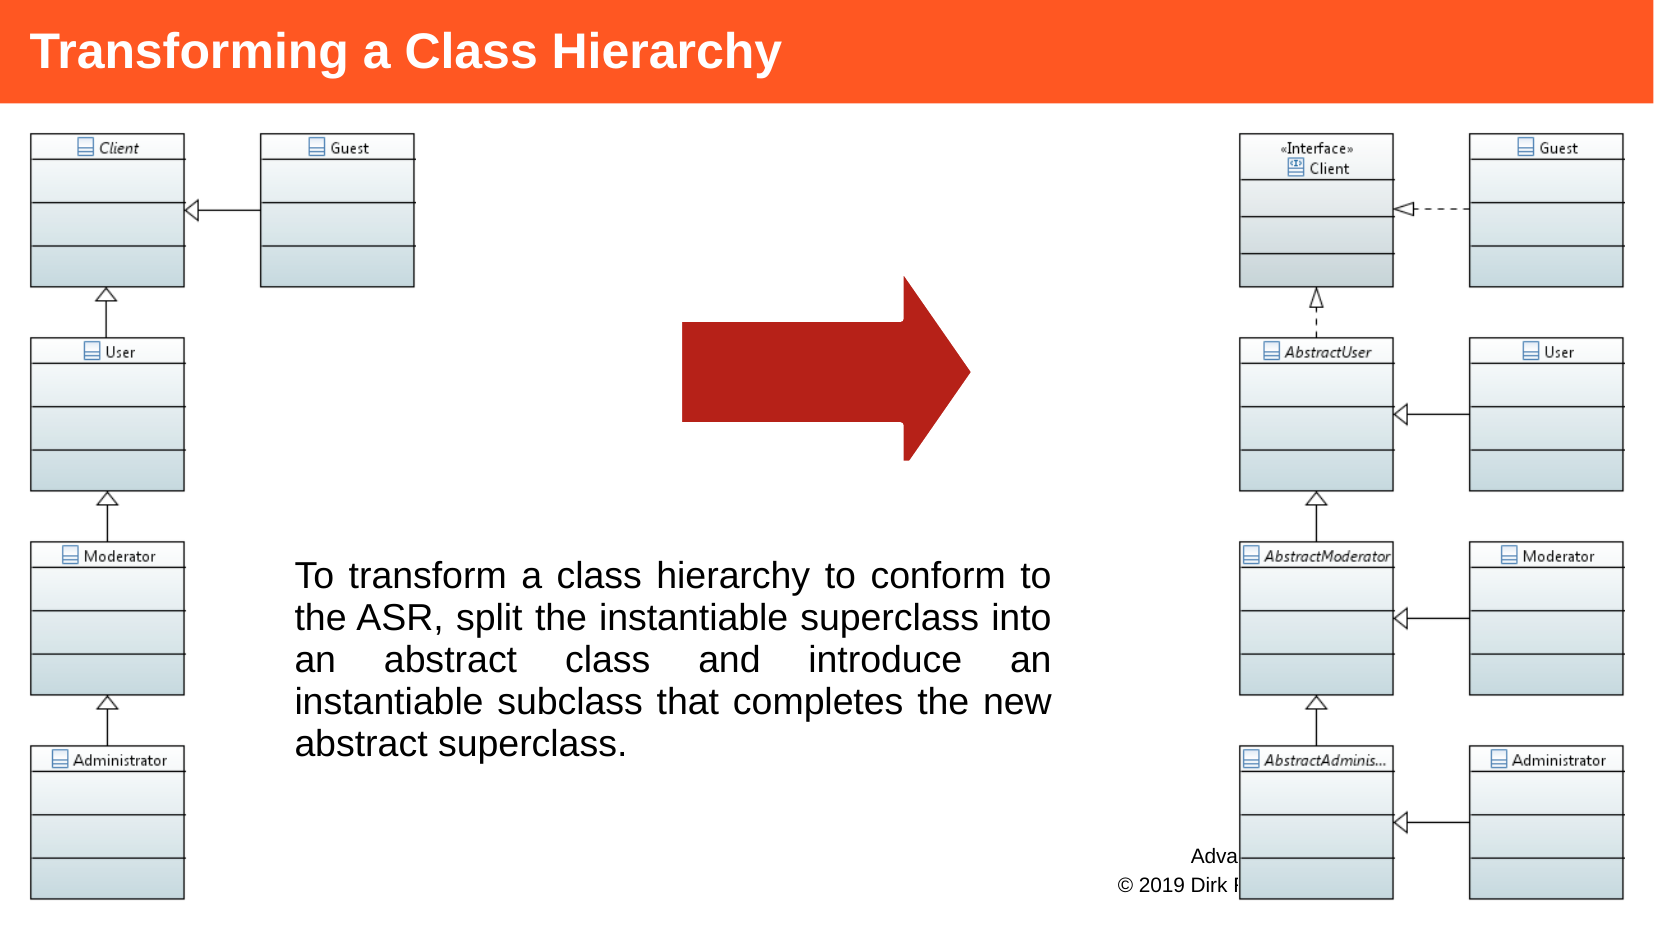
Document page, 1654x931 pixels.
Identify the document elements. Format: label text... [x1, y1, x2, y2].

picture [1238, 132, 1625, 901]
text_box [679, 265, 975, 460]
list To transform a class hierarchy to conform to the ASR, split the instantiable superclass into an abstract class and introduce an instantiable subclass that completes the new abstract superclass. [289, 460, 1058, 859]
picture [29, 132, 416, 901]
title Transforming a Class Hierarchy [0, 0, 1654, 104]
